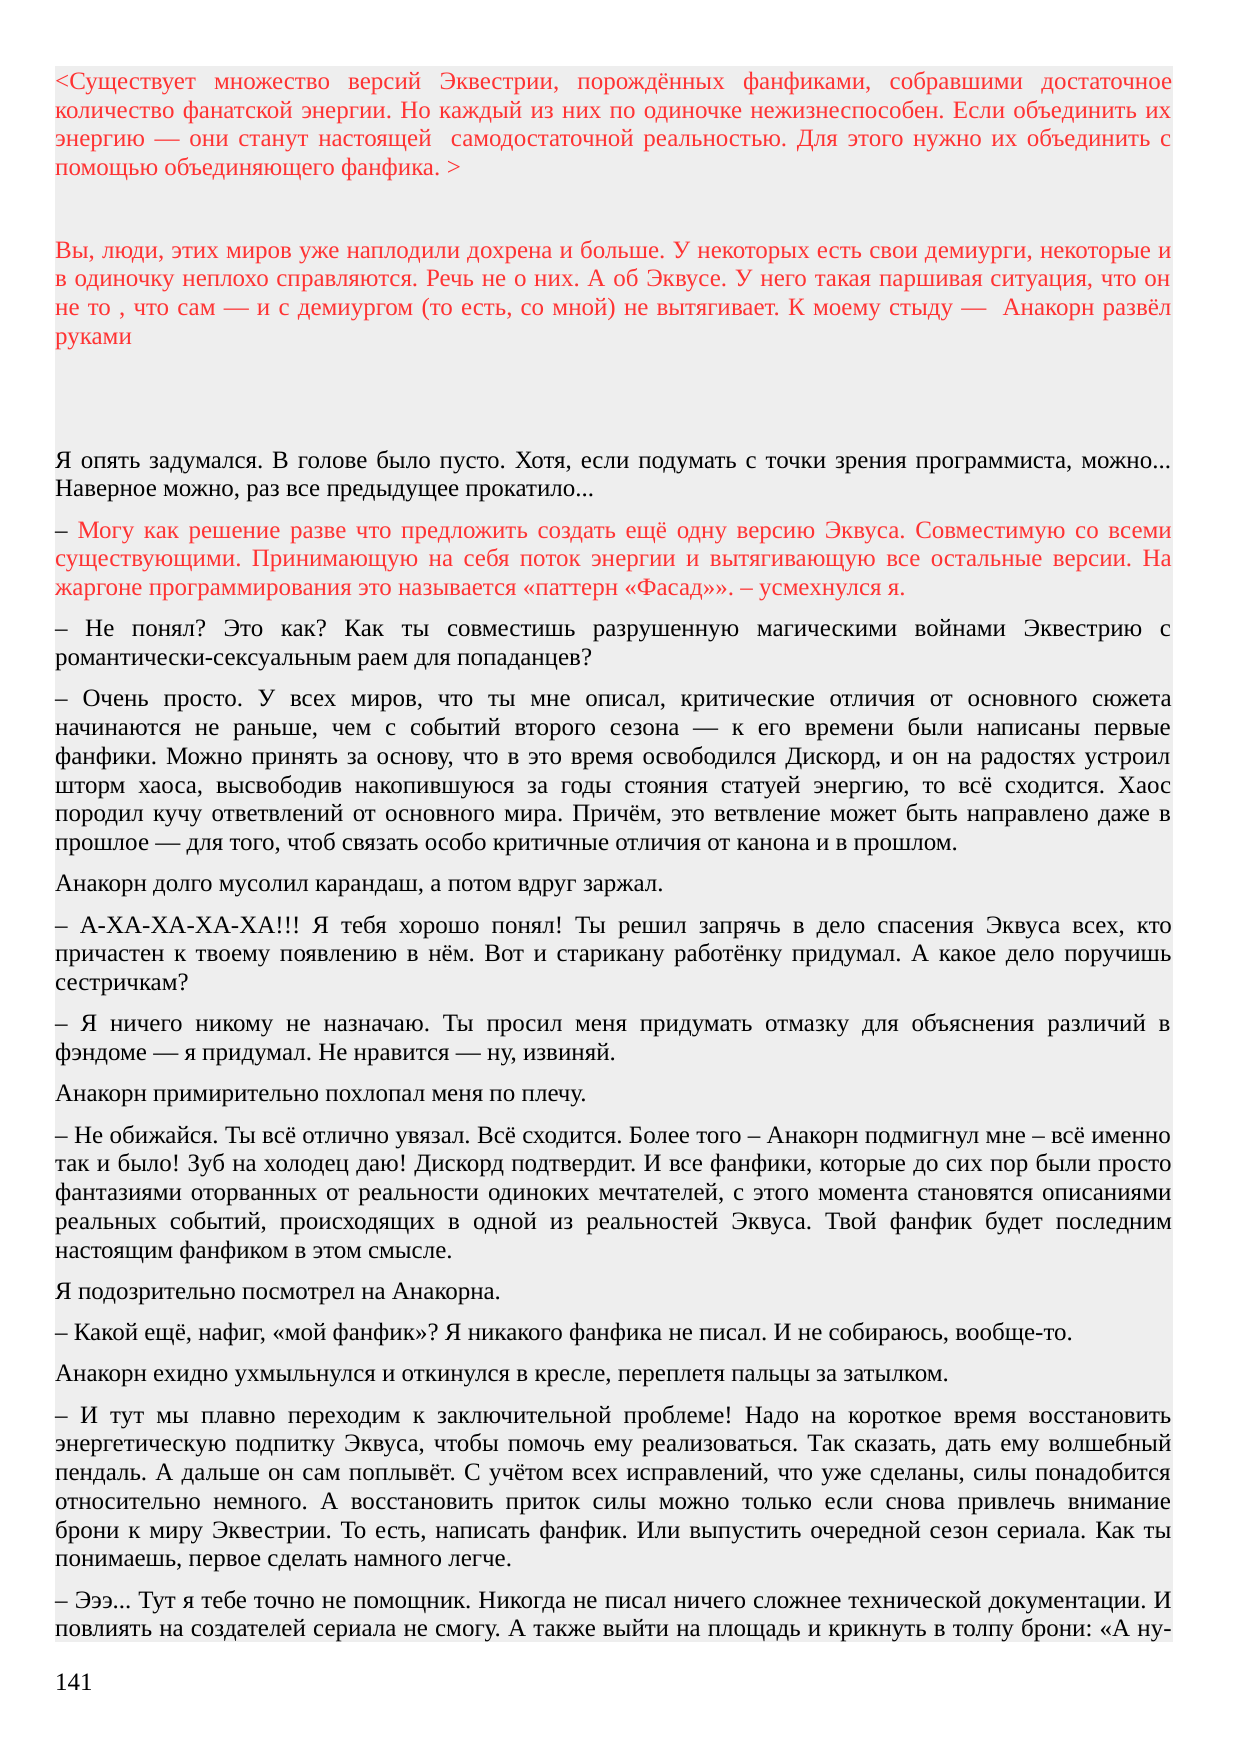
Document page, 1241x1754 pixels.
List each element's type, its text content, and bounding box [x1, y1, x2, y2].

text Анакорн примирительно похлопал меня по плечу. [55, 1078, 1173, 1107]
text Анакорн долго мусолил карандаш, а потом вдруг заржал. [55, 868, 1173, 897]
text Анакорн ехидно ухмыльнулся и откинулся в кресле, переплетя пальцы за затылком. [55, 1358, 1173, 1387]
text – Не обижайся. Ты всё отлично увязал. Всё сходится. Более того – Анакорн подмигнул мне – всё именно так и было! Зуб на холодец даю! Дискорд подтвердит. И все фанфики, которые до сих пор были просто фантазиями оторванных от реальности одиноких мечтателей, с этого момента становятся описаниями реальных событий, происходящих в одной из реальностей Эквуса. Твой фанфик будет последним настоящим фанфиком в этом смысле. [55, 1120, 1173, 1263]
text Вы, люди, этих миров уже наплодили дохрена и больше. У некоторых есть свои демиурги, некоторые и в одиночку неплохо справляются. Речь не о них. А об Эквусе. У него такая паршивая ситуация, что он не то , что сам — и с демиургом (то есть, со мной) не вытягивает. К моему стыду — Анакорн развёл руками [55, 235, 1173, 350]
text <Существует множество версий Эквестрии, порождённых фанфиками, собравшими достаточное количество фанатской энергии. Но каждый из них по одиночке нежизнеспособен. Если объединить их энергию — они станут настоящей самодостаточной реальностью. Для этого нужно их объединить с помощью объединяющего фанфика. > [55, 66, 1173, 181]
text Я опять задумался. В голове было пусто. Хотя, если подумать с точки зрения программиста, можно... Наверное можно, раз все предыдущее прокатило... [55, 445, 1173, 502]
text – Эээ... Тут я тебе точно не помощник. Никогда не писал ничего сложнее технической документации. И повлиять на создателей сериала не смогу. А также выйти на площадь и крикнуть в толпу брони: «А ну- [55, 1585, 1173, 1642]
text – Я ничего никому не назначаю. Ты просил меня придумать отмазку для объяснения различий в фэндоме — я придумал. Не нравится — ну, извиняй. [55, 1008, 1173, 1066]
text – Могу как решение разве что предложить создать ещё одну версию Эквуса. Совместимую со всеми существующими. Принимающую на себя поток энергии и вытягивающую все остальные версии. На жаргоне программирования это называется «паттерн «Фасад»». – усмехнулся я. [55, 515, 1173, 601]
text – Не понял? Это как? Как ты совместишь разрушенную магическими войнами Эквестрию с романтически-сексуальным раем для попаданцев? [55, 613, 1173, 671]
text – Очень просто. У всех миров, что ты мне описал, критические отличия от основного сюжета начинаются не раньше, чем с событий второго сезона — к его времени были написаны первые фанфики. Можно принять за основу, что в это время освободился Дискорд, и он на радостях устроил шторм хаоса, высвободив накопившуюся за годы стояния статуей энергию, то всё сходится. Хаос породил кучу ответвлений от основного мира. Причём, это ветвление может быть направлено даже в прошлое — для того, чтоб связать особо критичные отличия от канона и в прошлом. [55, 683, 1173, 856]
text – А-ХА-ХА-ХА-ХА!!! Я тебя хорошо понял! Ты решил запрячь в дело спасения Эквуса всех, кто причастен к твоему появлению в нём. Вот и старикану работёнку придумал. А какое дело поручишь сестричкам? [55, 910, 1173, 996]
text Я подозрительно посмотрел на Анакорна. [55, 1276, 1173, 1305]
text – И тут мы плавно переходим к заключительной проблеме! Надо на короткое время восстановить энергетическую подпитку Эквуса, чтобы помочь ему реализоваться. Так сказать, дать ему волшебный пендаль. А дальше он сам поплывёт. С учётом всех исправлений, что уже сделаны, силы понадобится относительно немного. А восстановить приток силы можно только если снова привлечь внимание брони к миру Эквестрии. То есть, написать фанфик. Или выпустить очередной сезон сериала. Как ты понимаешь, первое сделать намного легче. [55, 1400, 1173, 1572]
text – Какой ещё, нафиг, «мой фанфик»? Я никакого фанфика не писал. И не собираюсь, вообще-то. [55, 1317, 1173, 1346]
